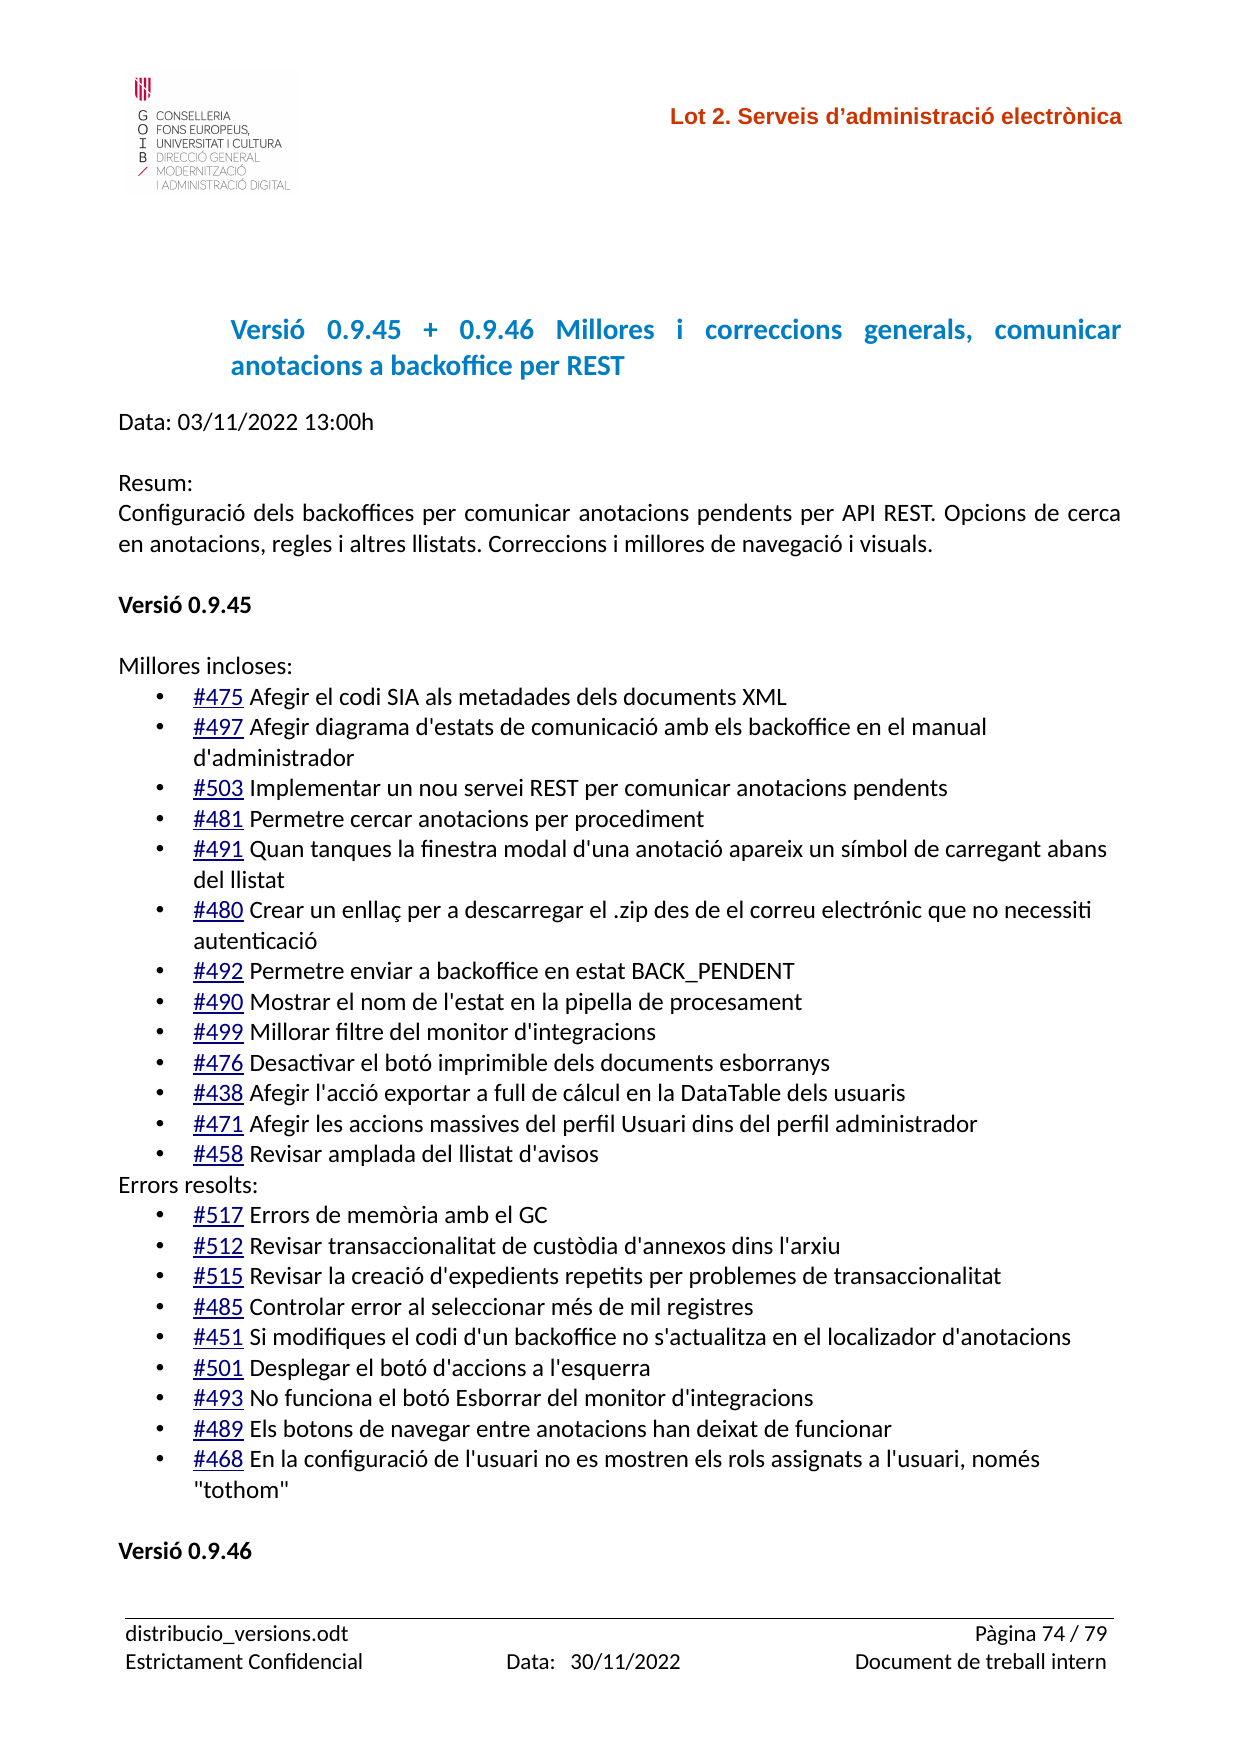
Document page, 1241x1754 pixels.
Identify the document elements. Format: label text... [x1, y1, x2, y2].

list #490 Mostrar el nom de l'estat en la pipella de procesament [156, 986, 1122, 1016]
list #468 En la configuració de l'usuari no es mostren els rols assignats a l'usuari, només "tothom" [156, 1444, 1122, 1505]
list #497 Afegir diagrama d'estats de comunicació amb els backoffice en el manual d'administrador [156, 711, 1122, 772]
text Configuració dels backoffices per comunicar anotacions pendents per API REST. Opcions de cerca en anotacions, regles i altres llistats. Correccions i millores de navegació i visuals. [118, 497, 1122, 558]
list #492 Permetre enviar a backoffice en estat BACK_PENDENT [156, 955, 1122, 986]
list #475 Afegir el codi SIA als metadades dels documents XML [156, 681, 1122, 711]
subtitle Versió 0.9.45 + 0.9.46 Millores i correccions generals, comunicar anotacions a backoffice per REST [153, 311, 1122, 382]
text Millores incloses: [118, 650, 1122, 681]
list #501 Desplegar el botó d'accions a l'esquerra [156, 1352, 1122, 1383]
list #503 Implementar un nou servei REST per comunicar anotacions pendents [156, 772, 1122, 803]
list #480 Crear un enllaç per a descarregar el .zip des de el correu electrónic que no necessiti autenticació [156, 894, 1122, 955]
list #489 Els botons de navegar entre anotacions han deixat de funcionar [156, 1413, 1122, 1444]
list #512 Revisar transaccionalitat de custòdia d'annexos dins l'arxiu [156, 1230, 1122, 1261]
list #485 Controlar error al seleccionar més de mil registres [156, 1291, 1122, 1322]
list #493 No funciona el botó Esborrar del monitor d'integracions [156, 1383, 1122, 1413]
text Versió 0.9.45 [118, 589, 1122, 619]
list #471 Afegir les accions massives del perfil Usuari dins del perfil administrador [156, 1108, 1122, 1138]
text Versió 0.9.46 [118, 1535, 1122, 1566]
list #451 Si modifiques el codi d'un backoffice no s'actualitza en el localizador d'anotacions [156, 1322, 1122, 1352]
list #458 Revisar amplada del llistat d'avisos [156, 1138, 1122, 1169]
text Errors resolts: [118, 1169, 1122, 1199]
text Data: 03/11/2022 13:00h [118, 406, 1122, 436]
list #517 Errors de memòria amb el GC [156, 1199, 1122, 1230]
list #476 Desactivar el botó imprimible dels documents esborranys [156, 1047, 1122, 1077]
text Resum: [118, 467, 1122, 497]
list #438 Afegir l'acció exportar a full de cálcul en la DataTable dels usuaris [156, 1077, 1122, 1108]
list #481 Permetre cercar anotacions per procediment [156, 803, 1122, 833]
list #491 Quan tanques la finestra modal d'una anotació apareix un símbol de carregant abans del llistat [156, 833, 1122, 894]
list #515 Revisar la creació d'expedients repetits per problemes de transaccionalitat [156, 1261, 1122, 1291]
picture [126, 70, 299, 197]
list #499 Millorar filtre del monitor d'integracions [156, 1016, 1122, 1047]
